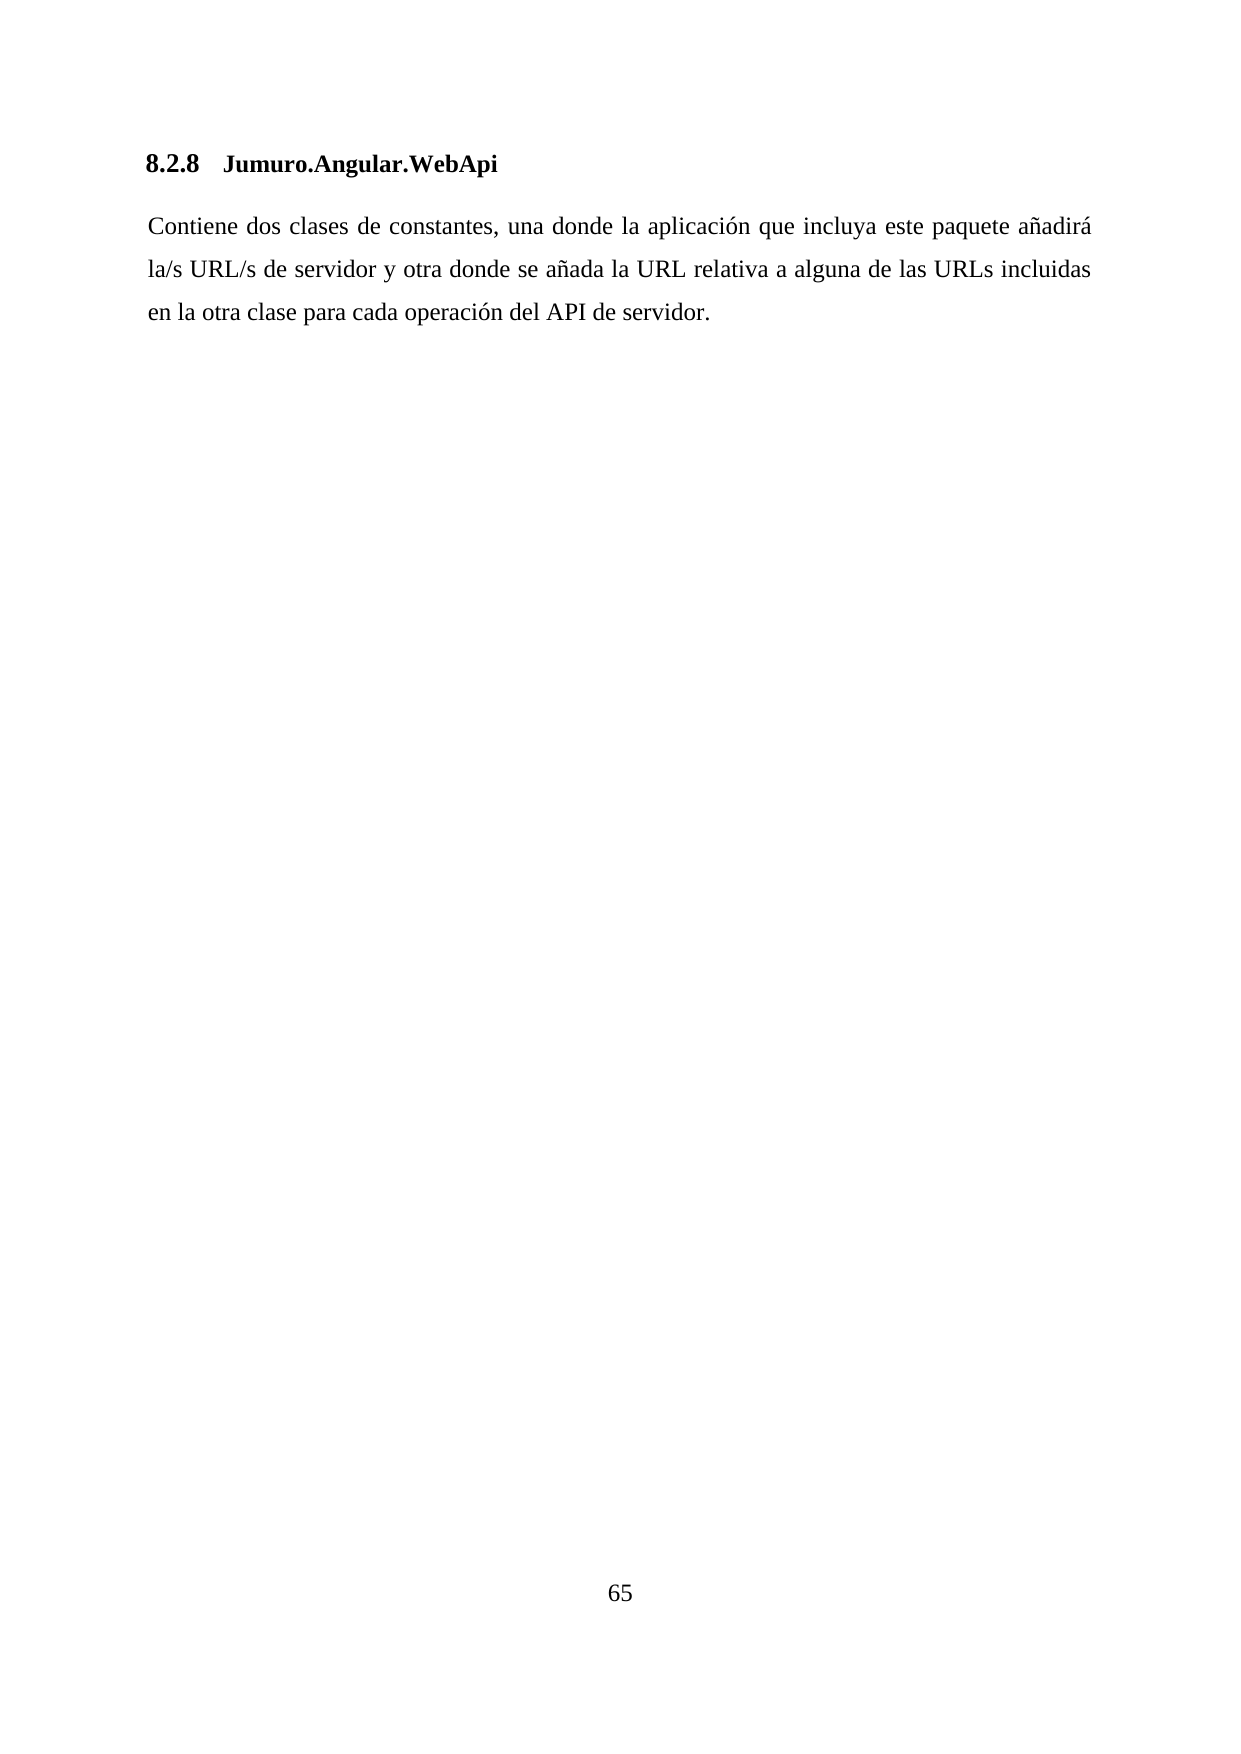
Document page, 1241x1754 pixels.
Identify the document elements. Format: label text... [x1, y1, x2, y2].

text Contiene dos clases de constantes, una donde la aplicación que incluya este paquete añadirá la/s URL/s de servidor y otra donde se añada la URL relativa a alguna de las URLs incluidas en la otra clase para cada operación del API de servidor. [148, 211, 1093, 326]
subtitle Jumuro.Angular.WebApi [139, 148, 1093, 179]
